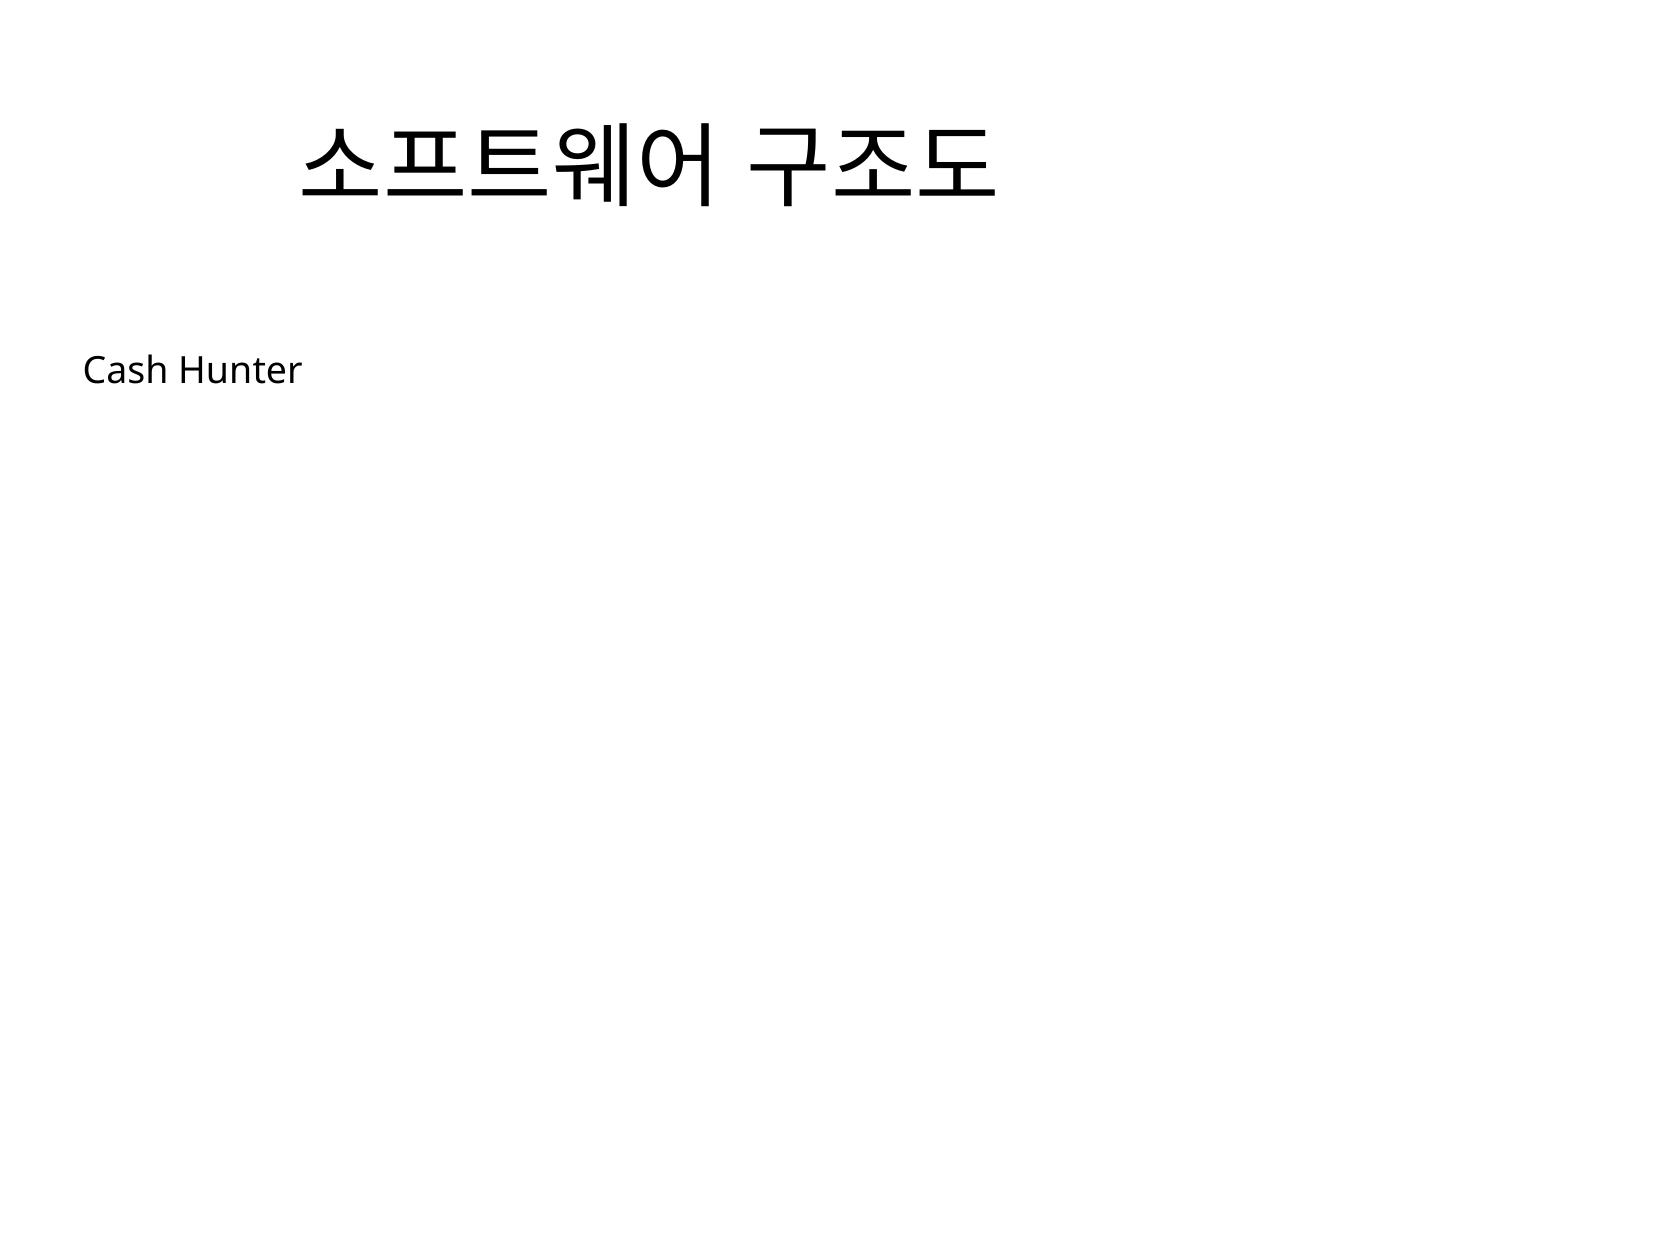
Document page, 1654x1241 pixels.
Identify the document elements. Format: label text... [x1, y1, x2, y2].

title 소프트웨어 구조도 [70, 106, 1229, 213]
list Cash Hunter [82, 343, 1538, 1063]
